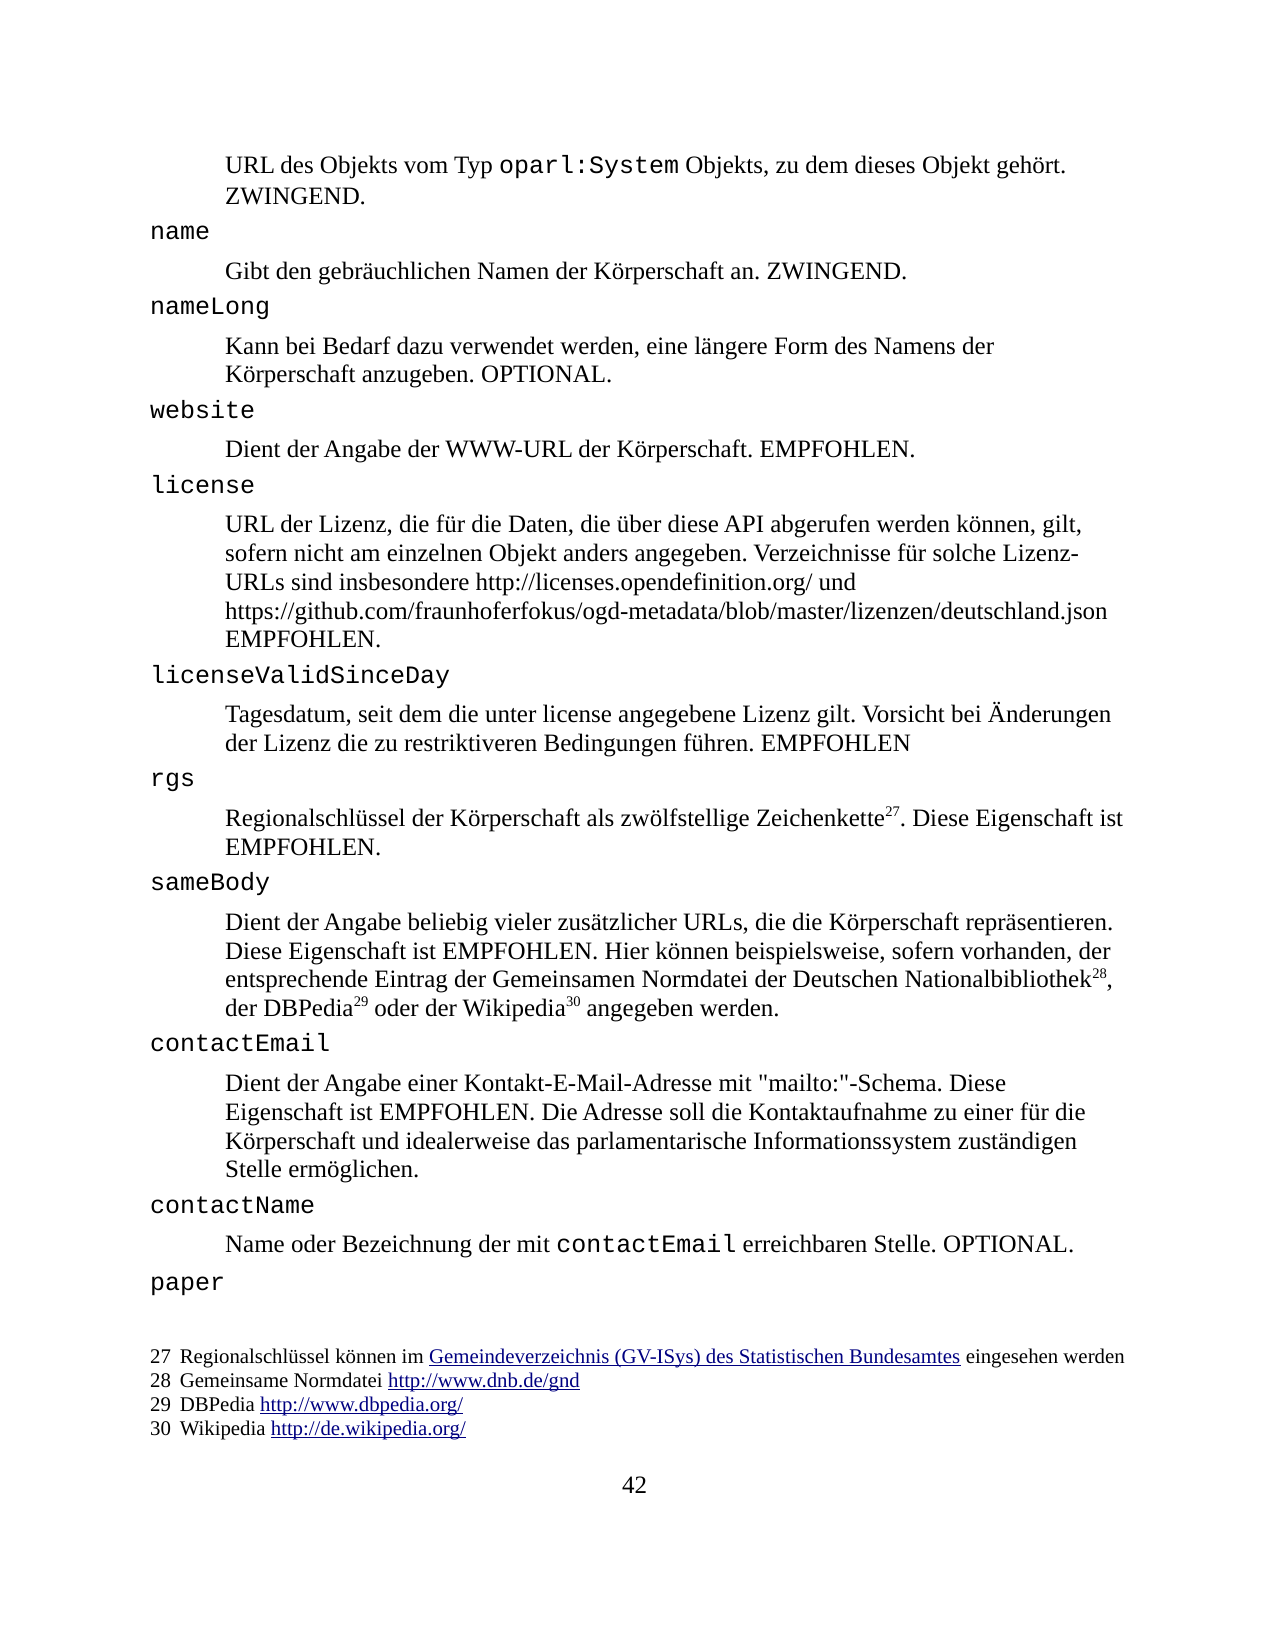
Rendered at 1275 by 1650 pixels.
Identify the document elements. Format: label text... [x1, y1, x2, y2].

text DBPedia http://www.dbpedia.org/ [150, 1392, 1125, 1416]
text contactEmail [150, 1031, 1125, 1059]
text Name oder Bezeichnung der mit contactEmail erreichbaren Stelle. OPTIONAL. [225, 1229, 1125, 1260]
text Dient der Angabe beliebig vieler zusätzlicher URLs, die die Körperschaft repräsentieren. Diese Eigenschaft ist EMPFOHLEN. Hier können beispielsweise, sofern vorhanden, der entsprechende Eintrag der Gemeinsamen Normdatei der Deutschen Nationalbibliothek, der DBPedia oder der Wikipedia angegeben werden. [225, 907, 1125, 1022]
text contactName [150, 1192, 1125, 1221]
text Tagesdatum, seit dem die unter license angegebene Lizenz gilt. Vorsicht bei Änderungen der Lizenz die zu restriktiveren Bedingungen führen. EMPFOHLEN [225, 699, 1125, 757]
text Wikipedia http://de.wikipedia.org/ [150, 1416, 1125, 1440]
text Gemeinsame Normdatei http://www.dnb.de/gnd [150, 1368, 1125, 1392]
text name [150, 218, 1125, 247]
text URL der Lizenz, die für die Daten, die über diese API abgerufen werden können, gilt, sofern nicht am einzelnen Objekt anders angegeben. Verzeichnisse für solche Lizenz-URLs sind insbesondere http://licenses.opendefinition.org/ und https://github.com/fraunhoferfokus/ogd-metadata/blob/master/lizenzen/deutschland.json EMPFOHLEN. [225, 509, 1125, 653]
text Kann bei Bedarf dazu verwendet werden, eine längere Form des Namens der Körperschaft anzugeben. OPTIONAL. [225, 331, 1125, 388]
text URL des Objekts vom Typ oparl:System Objekts, zu dem dieses Objekt gehört. ZWINGEND. [225, 150, 1125, 209]
text Dient der Angabe der WWW-URL der Körperschaft. EMPFOHLEN. [225, 434, 1125, 463]
text Regionalschlüssel können im Gemeindeverzeichnis (GV-ISys) des Statistischen Bundesamtes eingesehen werden [150, 1344, 1125, 1368]
text rgs [150, 766, 1125, 794]
text licenseValidSinceDay [150, 662, 1125, 691]
text license [150, 472, 1125, 501]
text nameLong [150, 293, 1125, 322]
text Regionalschlüssel der Körperschaft als zwölfstellige Zeichenkette. Diese Eigenschaft ist EMPFOHLEN. [225, 803, 1125, 861]
text Dient der Angabe einer Kontakt-E-Mail-Adresse mit "mailto:"-Schema. Diese Eigenschaft ist EMPFOHLEN. Die Adresse soll die Kontaktaufnahme zu einer für die Körperschaft und idealerweise das parlamentarische Informationssystem zuständigen Stelle ermöglichen. [225, 1068, 1125, 1183]
text paper [150, 1269, 1125, 1298]
text sameBody [150, 870, 1125, 898]
text website [150, 397, 1125, 426]
text Gibt den gebräuchlichen Namen der Körperschaft an. ZWINGEND. [225, 256, 1125, 284]
